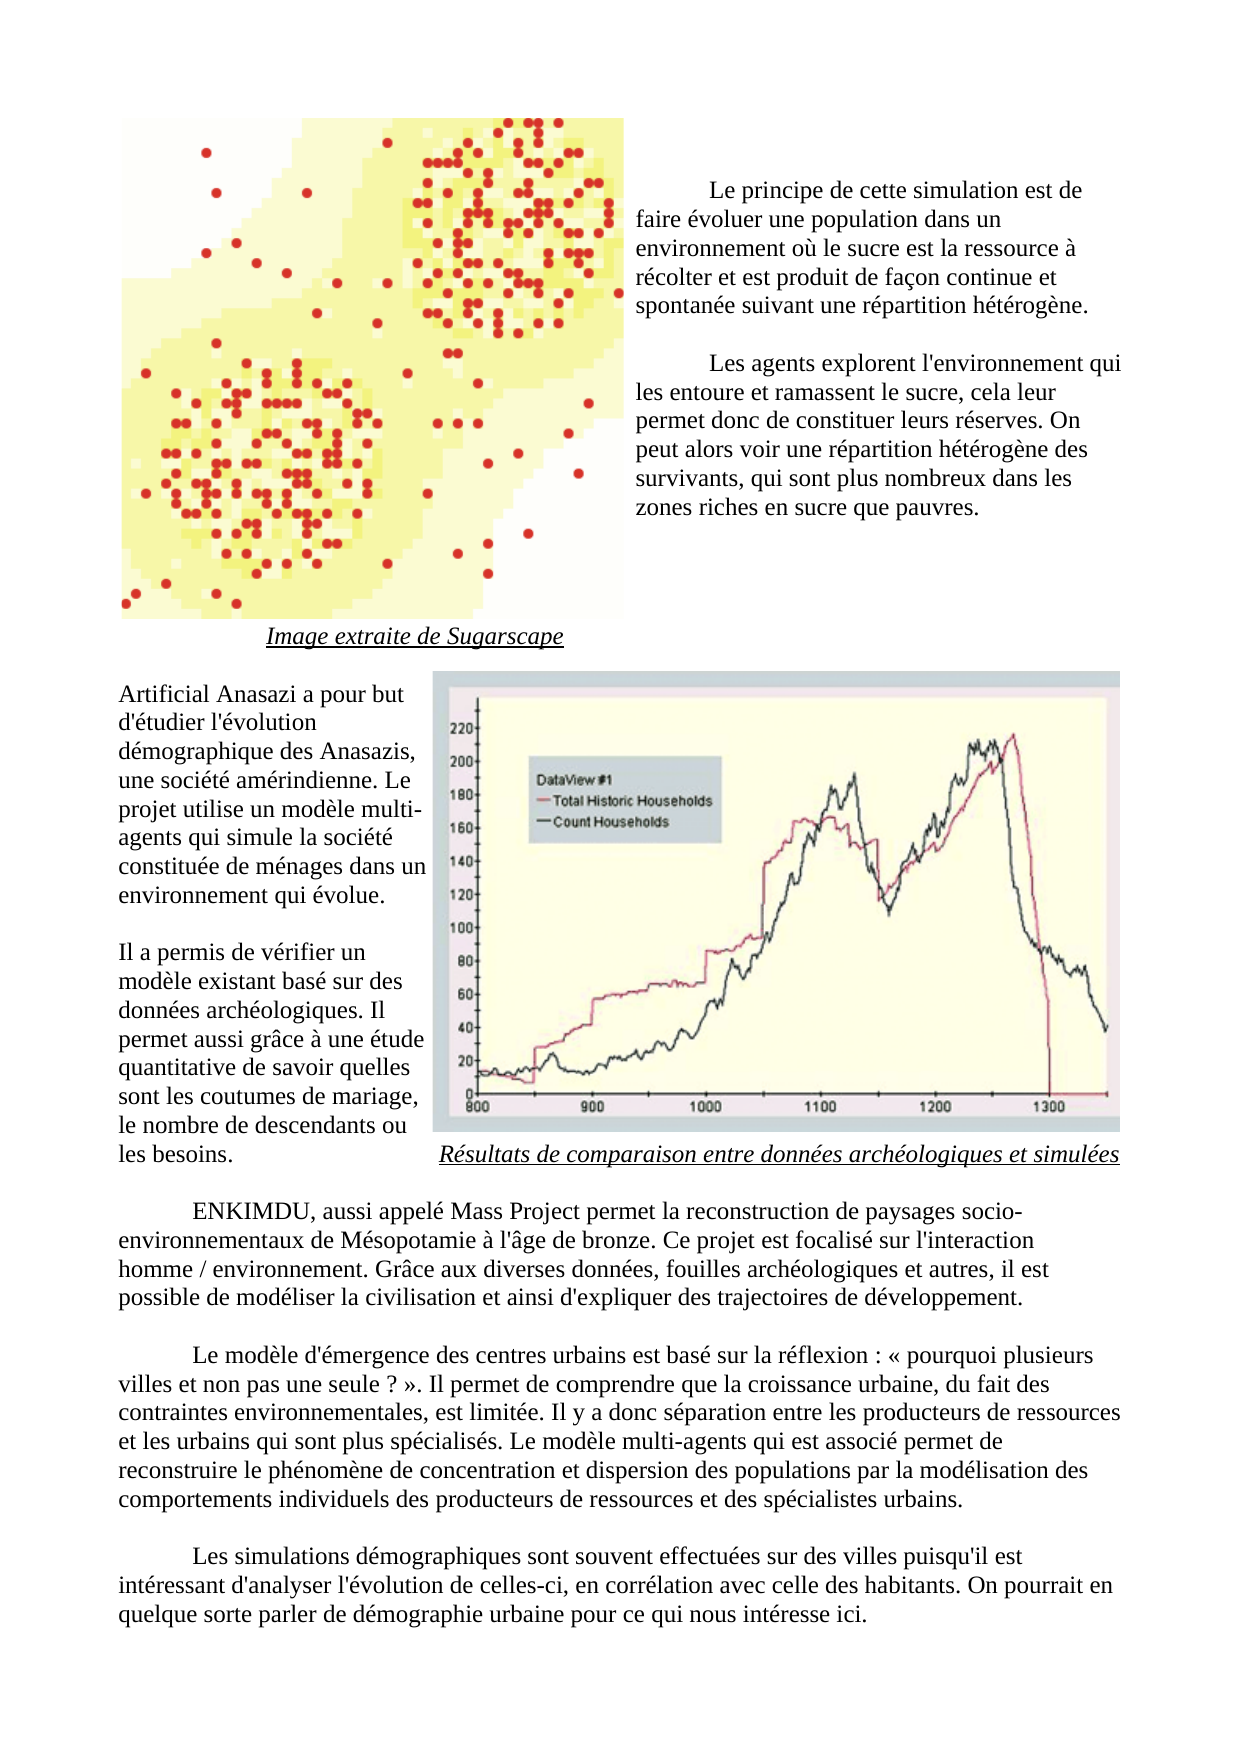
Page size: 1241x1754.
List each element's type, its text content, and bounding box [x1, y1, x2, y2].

text Artificial Anasazi a pour but d'étudier l'évolution démographique des Anasazis, une société amérindienne. Le projet utilise un modèle multi-agents qui simule la société constituée de ménages dans un environnement qui évolue. [118, 679, 432, 909]
text Il a permis de vérifier un modèle existant basé sur des données archéologiques. Il permet aussi grâce à une étude quantitative de savoir quelles sont les coutumes de mariage, le nombre de descendants ou les besoins. Résultats de comparaison entre données archéologiques et simulées [118, 937, 1122, 1167]
text Le principe de cette simulation est de faire évoluer une population dans un environnement où le sucre est la ressource à récolter et est produit de façon continue et spontanée suivant une répartition hétérogène. [624, 176, 1122, 319]
text Les simulations démographiques sont souvent effectuées sur des villes puisqu'il est intéressant d'analyser l'évolution de celles-ci, en corrélation avec celle des habitants. On pourrait en quelque sorte parler de démographie urbaine pour ce qui nous intéresse ici. [118, 1541, 1122, 1627]
text ENKIMDU, aussi appelé Mass Project permet la reconstruction de paysages socio-environnementaux de Mésopotamie à l'âge de bronze. Ce projet est focalisé sur l'interaction homme / environnement. Grâce aux diverses données, fouilles archéologiques et autres, il est possible de modéliser la civilisation et ainsi d'expliquer des trajectoires de développement. [118, 1196, 1122, 1311]
text Le modèle d'émergence des centres urbains est basé sur la réflexion : « pourquoi plusieurs villes et non pas une seule ? ». Il permet de comprendre que la croissance urbaine, du fait des contraintes environnementales, est limitée. Il y a donc séparation entre les producteurs de ressources et les urbains qui sont plus spécialisés. Le modèle multi-agents qui est associé permet de reconstruire le phénomène de concentration et dispersion des populations par la modélisation des comportements individuels des producteurs de ressources et des spécialistes urbains. [118, 1340, 1122, 1512]
picture [121, 118, 624, 619]
text Image extraite de Sugarscape [118, 621, 1122, 650]
picture [432, 671, 1120, 1132]
text Les agents explorent l'environnement qui les entoure et ramassent le sucre, cela leur permet donc de constituer leurs réserves. On peut alors voir une répartition hétérogène des survivants, qui sont plus nombreux dans les zones riches en sucre que pauvres. [624, 348, 1122, 521]
